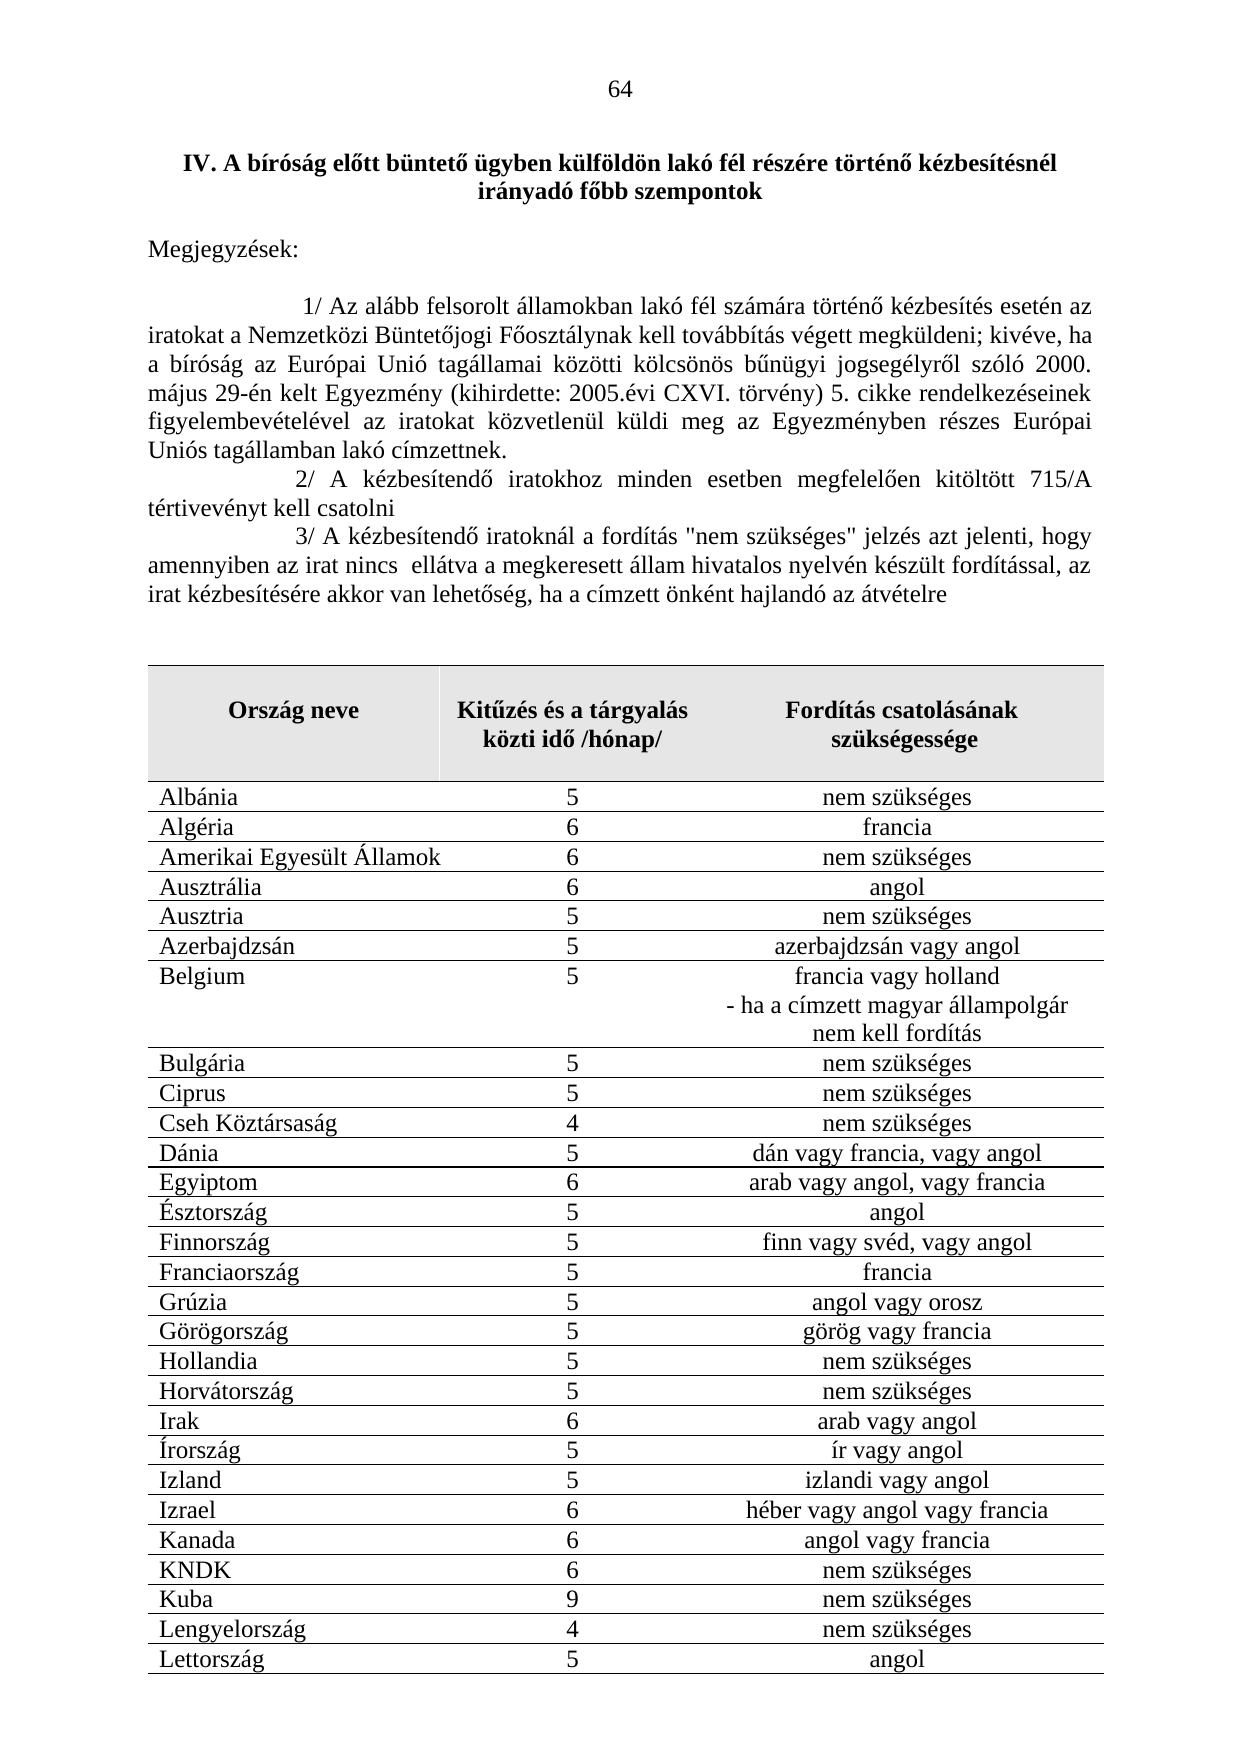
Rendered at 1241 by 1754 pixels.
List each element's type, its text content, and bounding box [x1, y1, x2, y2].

table_cell Lengyelország [148, 1614, 454, 1643]
text Megjegyzések: [148, 234, 1093, 263]
table_cell Egyiptom [148, 1168, 454, 1196]
table_cell Dánia [148, 1138, 454, 1166]
table_cell Albánia [148, 782, 454, 811]
table_cell 5 [454, 1465, 690, 1494]
text 2/ A kézbesítendő iratokhoz minden esetben megfelelően kitöltött 715/A tértivevényt kell csatolni [148, 464, 1093, 521]
table_cell Kanada [148, 1525, 454, 1554]
table_cell 6 [454, 1495, 690, 1524]
table_cell Franciaország [148, 1257, 454, 1286]
table_cell 5 [454, 1257, 690, 1286]
table_cell Észtország [148, 1197, 454, 1226]
table_cell francia [690, 1257, 1104, 1286]
table_cell finn vagy svéd, vagy angol [690, 1227, 1104, 1256]
table_cell Belgium [148, 961, 454, 1047]
table_cell nem szükséges [690, 842, 1104, 871]
table_cell 5 [454, 1048, 690, 1077]
table_cell nem szükséges [690, 1585, 1104, 1613]
table_cell nem szükséges [690, 1108, 1104, 1137]
table_cell 5 [454, 961, 690, 1047]
table_cell KNDK [148, 1555, 454, 1583]
table_cell Izrael [148, 1495, 454, 1524]
table_cell Irak [148, 1406, 454, 1434]
table_cell Hollandia [148, 1346, 454, 1375]
table_cell 5 [454, 931, 690, 960]
table_cell 4 [454, 1614, 690, 1643]
table_cell Grúzia [148, 1287, 454, 1315]
table_cell Finnország [148, 1227, 454, 1256]
table_cell arab vagy angol, vagy francia [690, 1168, 1104, 1196]
table_cell ír vagy angol [690, 1436, 1104, 1464]
table_cell 5 [454, 782, 690, 811]
table_cell Izland [148, 1465, 454, 1494]
table_cell nem szükséges [690, 1614, 1104, 1643]
table_cell nem szükséges [690, 1078, 1104, 1107]
table_cell 5 [454, 1644, 690, 1673]
table_cell 5 [454, 1436, 690, 1464]
table_cell nem szükséges [690, 782, 1104, 811]
table_cell Írország [148, 1436, 454, 1464]
table_cell angol vagy orosz [690, 1287, 1104, 1315]
table_cell 5 [454, 1227, 690, 1256]
table_cell angol [690, 1644, 1104, 1673]
table_cell Ausztria [148, 901, 454, 930]
table_cell 9 [454, 1585, 690, 1613]
table_cell angol vagy francia [690, 1525, 1104, 1554]
text 1/ Az alább felsorolt államokban lakó fél számára történő kézbesítés esetén az iratokat a Nemzetközi Büntetőjogi Főosztálynak kell továbbítás végett megküldeni; kivéve, ha a bíróság az Európai Unió tagállamai közötti kölcsönös bűnügyi jogsegélyről szóló 2000. május 29-én kelt Egyezmény (kihirdette: 2005.évi CXVI. törvény) 5. cikke rendelkezéseinek figyelembevételével az iratokat közvetlenül küldi meg az Egyezményben részes Európai Uniós tagállamban lakó címzettnek. [148, 291, 1093, 464]
table_cell 6 [454, 1406, 690, 1434]
text 3/ A kézbesítendő iratoknál a fordítás "nem szükséges" jelzés azt jelenti, hogy amennyiben az irat nincs ellátva a megkeresett állam hivatalos nyelvén készült fordítással, az irat kézbesítésére akkor van lehetőség, ha a címzett önként hajlandó az átvételre [148, 521, 1093, 608]
table_header Ország neve [148, 666, 439, 781]
table_cell izlandi vagy angol [690, 1465, 1104, 1494]
table_cell 6 [454, 1168, 690, 1196]
table_cell Algéria [148, 812, 454, 841]
table_cell 5 [454, 901, 690, 930]
table_cell francia vagy holland - ha a címzett magyar állampolgár nem kell fordítás [690, 961, 1104, 1047]
table_cell nem szükséges [690, 1555, 1104, 1583]
table_cell görög vagy francia [690, 1316, 1104, 1345]
table_cell nem szükséges [690, 1376, 1104, 1405]
table_cell Lettország [148, 1644, 454, 1673]
table_cell Azerbajdzsán [148, 931, 454, 960]
table_cell Bulgária [148, 1048, 454, 1077]
table_cell nem szükséges [690, 1048, 1104, 1077]
table_cell Kuba [148, 1585, 454, 1613]
table_cell Görögország [148, 1316, 454, 1345]
table_cell 6 [454, 1525, 690, 1554]
table_cell Amerikai Egyesült Államok [148, 842, 454, 871]
table_cell Cseh Köztársaság [148, 1108, 454, 1137]
table_cell 5 [454, 1138, 690, 1166]
table_cell 5 [454, 1376, 690, 1405]
table_cell 6 [454, 1555, 690, 1583]
table_cell 5 [454, 1197, 690, 1226]
table_cell 5 [454, 1078, 690, 1107]
subtitle IV. A bíróság előtt büntető ügyben külföldön lakó fél részére történő kézbesítésnél irányadó főbb szempontok [148, 148, 1093, 205]
table_cell 5 [454, 1287, 690, 1315]
table_cell francia [690, 812, 1104, 841]
table_cell nem szükséges [690, 1346, 1104, 1375]
table_cell nem szükséges [690, 901, 1104, 930]
table_cell héber vagy angol vagy francia [690, 1495, 1104, 1524]
table_header Fordítás csatolásának szükségessége [705, 666, 1104, 781]
table_cell Ausztrália [148, 872, 454, 900]
table_cell 5 [454, 1346, 690, 1375]
table_cell angol [690, 872, 1104, 900]
table_header Kitűzés és a tárgyalás közti idő /hónap/ [440, 666, 705, 781]
table_cell 4 [454, 1108, 690, 1137]
table_cell 5 [454, 1316, 690, 1345]
table_cell Horvátország [148, 1376, 454, 1405]
table_cell Ciprus [148, 1078, 454, 1107]
table_cell 6 [454, 872, 690, 900]
table_cell 6 [454, 812, 690, 841]
table_cell 6 [454, 842, 690, 871]
table_cell angol [690, 1197, 1104, 1226]
table_cell arab vagy angol [690, 1406, 1104, 1434]
table_cell dán vagy francia, vagy angol [690, 1138, 1104, 1166]
table_cell azerbajdzsán vagy angol [690, 931, 1104, 960]
